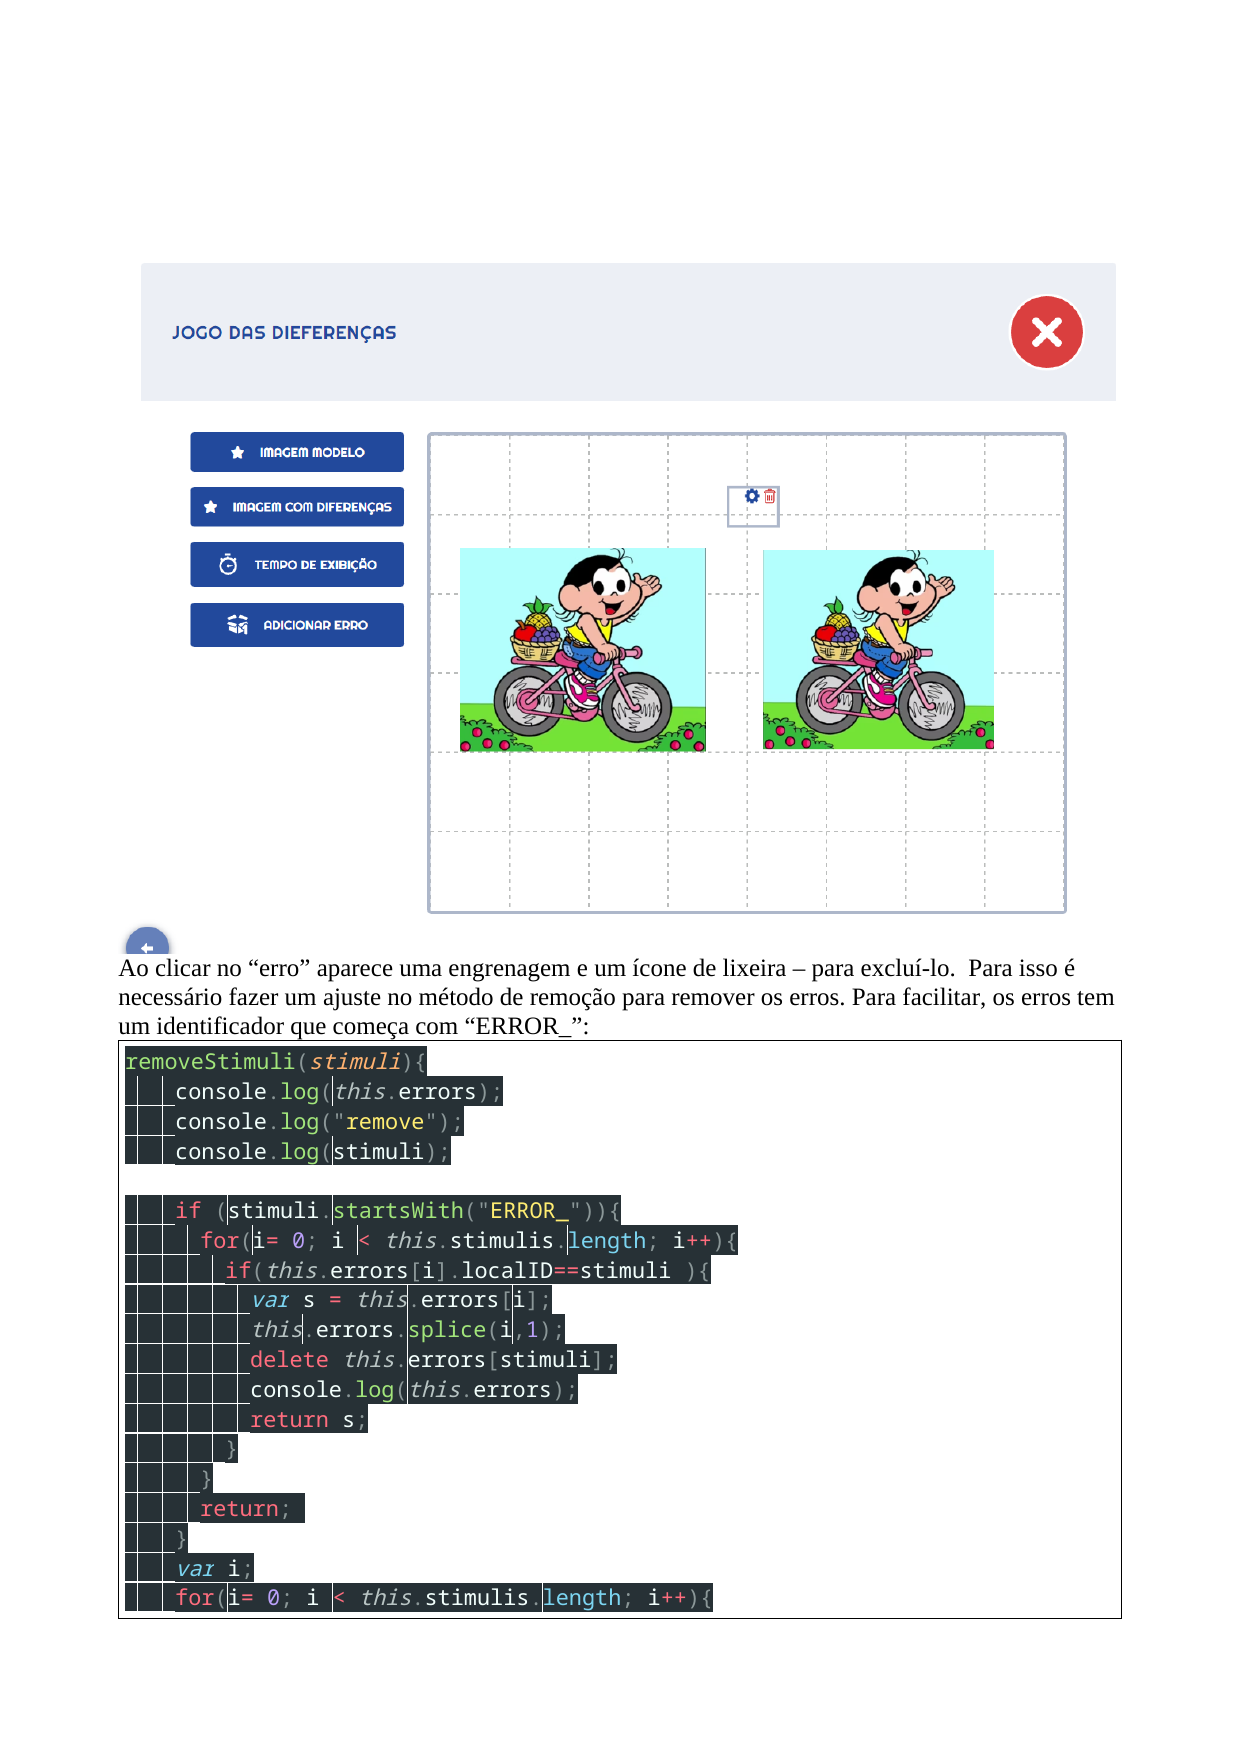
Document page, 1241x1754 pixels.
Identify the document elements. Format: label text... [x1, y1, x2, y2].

picture [118, 237, 1123, 954]
table_header removeStimuli(stimuli){ console.log(this.errors); console.log("remove"); console.log(stimuli); if (stimuli.startsWith("ERROR_")){ for(i= 0; i < this.stimulis.length; i++){ if(this.errors[i].localID==stimuli ){ var s = this.errors[i]; this.errors.splice(i,1); delete this.errors[stimuli]; console.log(this.errors); return s; } } return; } var i; for(i= 0; i < this.stimulis.length; i++){ [119, 1041, 1121, 1618]
text Ao clicar no “erro” aparece uma engrenagem e um ícone de lixeira – para excluí-lo. Para isso é necessário fazer um ajuste no método de remoção para remover os erros. Para facilitar, os erros tem um identificador que começa com “ERROR_”: [118, 954, 1122, 1039]
